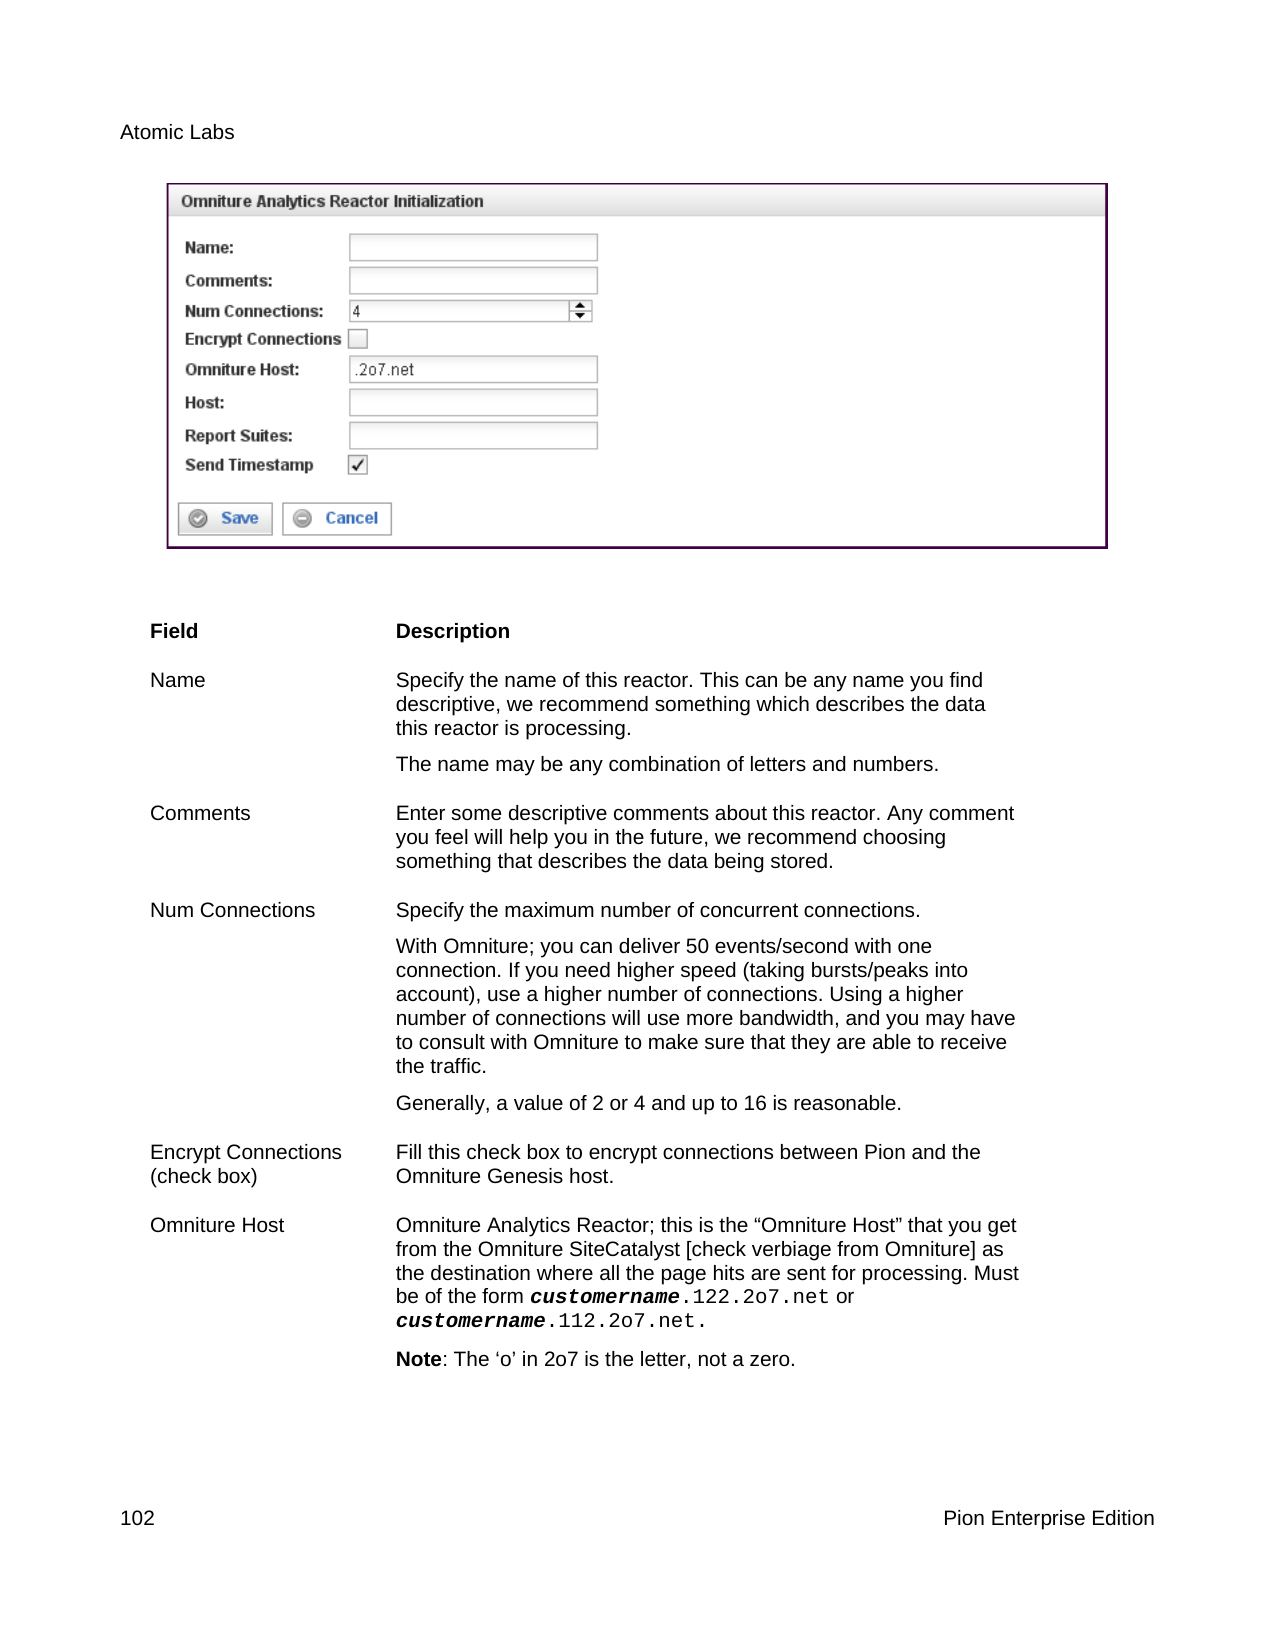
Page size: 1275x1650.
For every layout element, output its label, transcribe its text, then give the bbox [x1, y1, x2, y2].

picture [166, 183, 1108, 549]
table_cell Omniture Analytics Reactor; this is the “Omniture Host” that you get from the Omniture SiteCatalyst [check verbiage from Omniture] as the destination where all the page hits are sent for processing. Must be of the form customername.122.2o7.net or customername.112.2o7.net. Note: The ‘o’ in 2o7 is the letter, not a zero. [354, 1200, 1031, 1383]
table_cell Num Connections [109, 885, 354, 1127]
table_cell Specify the name of this reactor. This can be any name you find descriptive, we recommend something which describes the data this reactor is processing. The name may be any combination of letters and numbers. [354, 655, 1031, 788]
table_cell Comments [109, 789, 354, 885]
table_cell Omniture Host [109, 1200, 354, 1383]
table_header Description [354, 606, 1031, 655]
table_header Field [109, 606, 354, 655]
table_cell Enter some descriptive comments about this reactor. Any comment you feel will help you in the future, we recommend choosing something that describes the data being stored. [354, 789, 1031, 885]
table_cell Encrypt Connections (check box) [109, 1127, 354, 1200]
table_cell Specify the maximum number of concurrent connections. With Omniture; you can deliver 50 events/second with one connection. If you need higher speed (taking bursts/peaks into account), use a higher number of connections. Using a higher number of connections will use more bandwidth, and you may have to consult with Omniture to make sure that they are able to receive the traffic. Generally, a value of 2 or 4 and up to 16 is reasonable. [354, 885, 1031, 1127]
table_cell Fill this check box to encrypt connections between Pion and the Omniture Genesis host. [354, 1127, 1031, 1200]
table_cell Name [109, 655, 354, 788]
